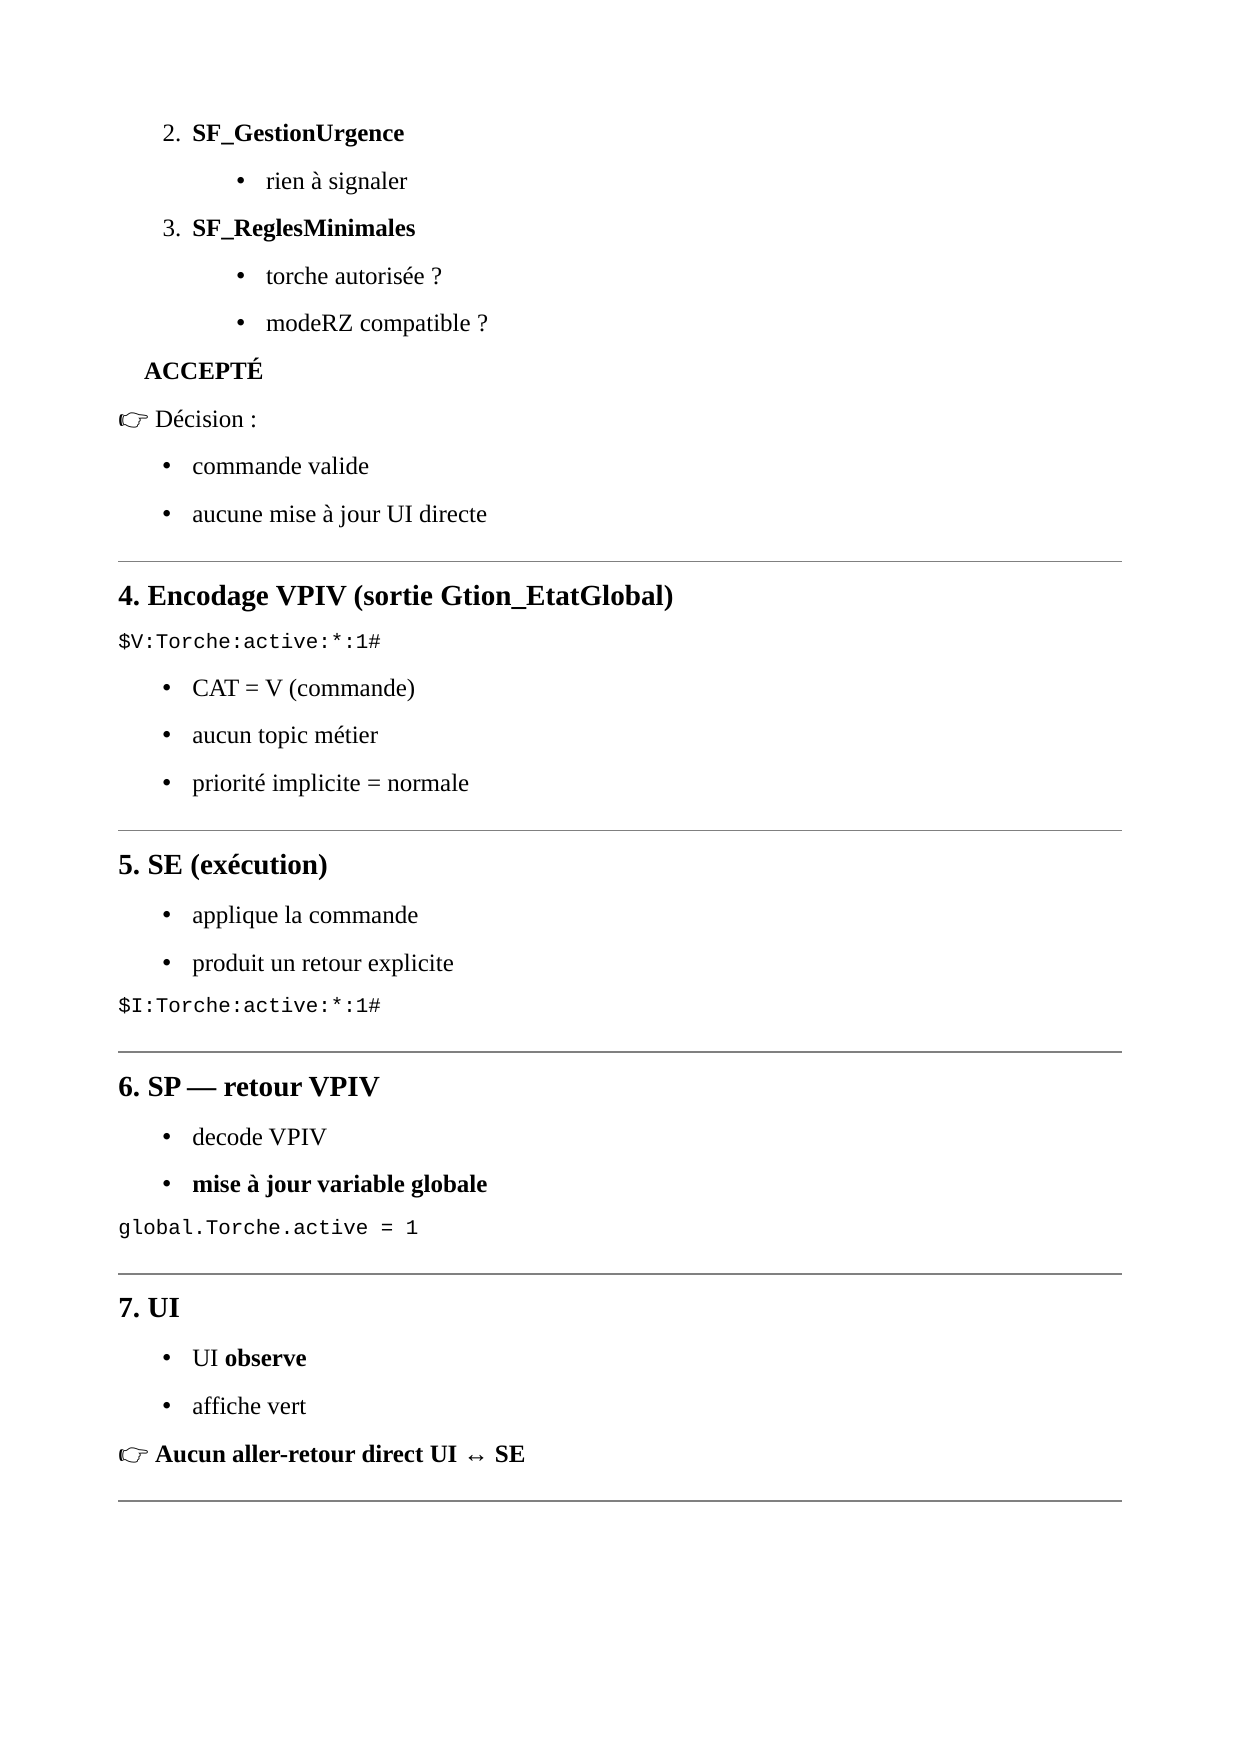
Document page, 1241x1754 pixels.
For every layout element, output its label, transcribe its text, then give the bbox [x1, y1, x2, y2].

list SF_ReglesMinimales [162, 213, 1122, 242]
list decode VPIV [162, 1122, 1122, 1151]
list mise à jour variable globale [162, 1169, 1122, 1198]
list priorité implicite = normale [162, 768, 1122, 797]
subtitle 5. SE (exécution) [118, 847, 1122, 881]
list affiche vert [162, 1391, 1122, 1420]
list aucune mise à jour UI directe [162, 499, 1122, 528]
text ✅ ACCEPTÉ [118, 356, 1122, 385]
list SF_GestionUrgence [162, 118, 1122, 147]
list aucun topic métier [162, 721, 1122, 749]
list torche autorisée ? [236, 261, 1122, 290]
subtitle 6. SP — retour VPIV [118, 1069, 1122, 1102]
text $I:Torche:active:*:1# [118, 996, 1122, 1019]
list CAT = V (commande) [162, 673, 1122, 702]
list applique la commande [162, 900, 1122, 929]
text $V:Torche:active:*:1# [118, 631, 1122, 655]
text 👉 Aucun aller-retour direct UI ↔ SE [118, 1439, 1122, 1467]
list commande valide [162, 451, 1122, 480]
text global.Torche.active = 1 [118, 1217, 1122, 1241]
subtitle 7. UI [118, 1290, 1122, 1324]
list modeRZ compatible ? [236, 308, 1122, 337]
list rien à signaler [236, 166, 1122, 194]
list produit un retour explicite [162, 948, 1122, 977]
subtitle 4. Encodage VPIV (sortie Gtion_EtatGlobal) [118, 578, 1122, 612]
list UI observe [162, 1343, 1122, 1372]
text 👉 Décision : [118, 404, 1122, 432]
